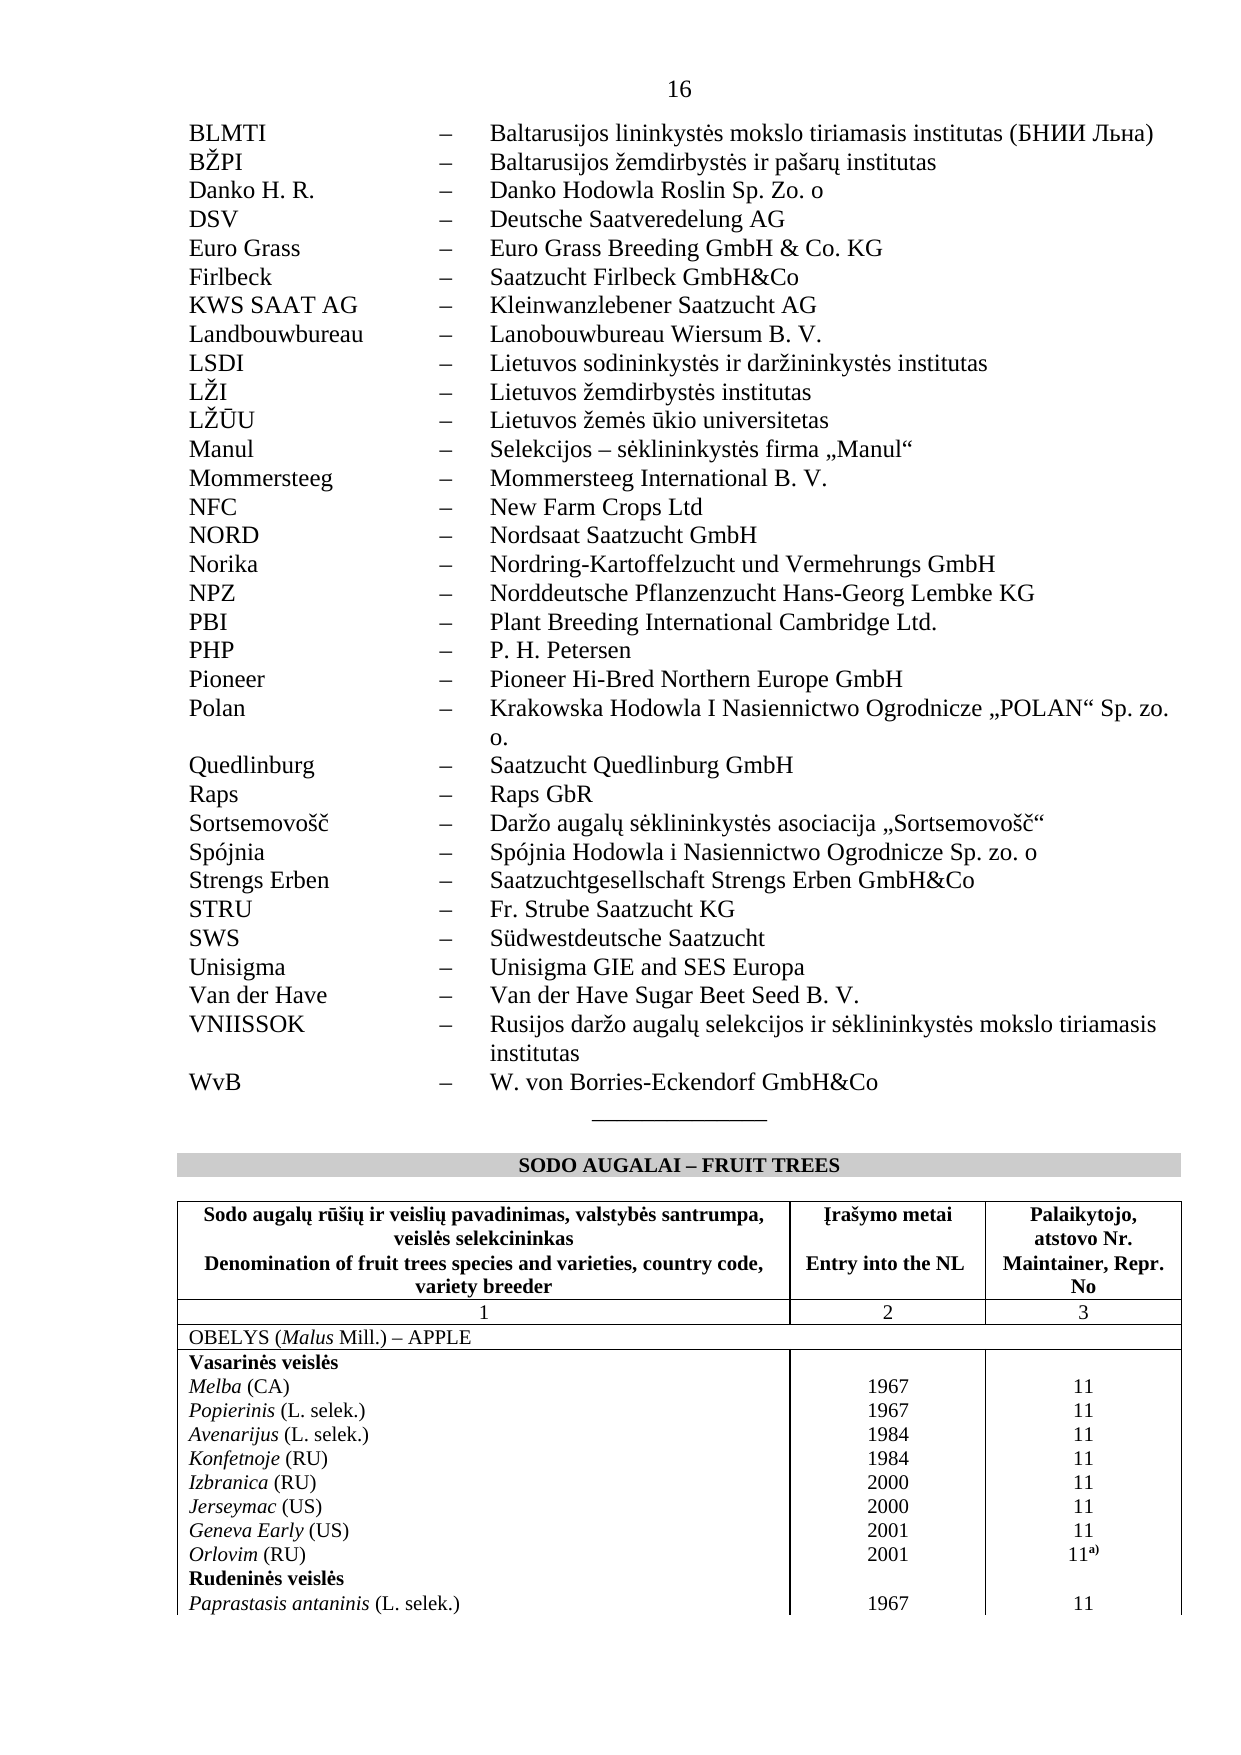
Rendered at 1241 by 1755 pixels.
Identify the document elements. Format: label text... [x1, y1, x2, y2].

table_cell – [428, 1067, 478, 1096]
table_cell Spójnia [177, 837, 428, 866]
table_cell Izbranica (RU) [178, 1470, 789, 1494]
table_cell Avenarijus (L. selek.) [178, 1422, 789, 1446]
table_cell Unisigma [177, 952, 428, 981]
table_cell 1984 [791, 1422, 985, 1446]
table_cell Lietuvos žemės ūkio universitetas [478, 406, 1181, 434]
table_cell Quedlinburg [177, 751, 428, 779]
table_cell Denomination of fruit trees species and varieties, country code, variety breeder [178, 1250, 789, 1298]
table_cell Įrašymo metai [791, 1202, 985, 1250]
table_cell Norika [177, 549, 428, 578]
table_cell Baltarusijos žemdirbystės ir pašarų institutas [478, 147, 1181, 176]
table_cell – [428, 463, 478, 492]
table_cell Jerseymac (US) [178, 1494, 789, 1518]
table_cell Sodo augalų rūšių ir veislių pavadinimas, valstybės santrumpa, veislės selekcininkas [178, 1202, 789, 1250]
table_cell Nordring-Kartoffelzucht und Vermehrungs GmbH [478, 549, 1181, 578]
table_cell STRU [177, 894, 428, 923]
table_cell – [428, 808, 478, 837]
table_cell – [428, 434, 478, 463]
table_cell Strengs Erben [177, 866, 428, 894]
table_cell 2 [791, 1300, 985, 1324]
table_cell 2000 [791, 1470, 985, 1494]
table_cell LŽŪU [177, 406, 428, 434]
table_cell – [428, 406, 478, 434]
table_cell – [428, 147, 478, 176]
table_cell – [428, 837, 478, 866]
table_cell PBI [177, 607, 428, 636]
table_cell – [428, 866, 478, 894]
table_cell 1967 [791, 1374, 985, 1398]
table_cell LSDI [177, 348, 428, 377]
table_cell Norddeutsche Pflanzenzucht Hans-Georg Lembke KG [478, 578, 1181, 607]
table_cell Deutsche Saatveredelung AG [478, 204, 1181, 233]
table_cell – [428, 607, 478, 636]
table_header SODO AUGALAI – FRUIT TREES [177, 1153, 1181, 1177]
table_cell Danko Hodowla Roslin Sp. Zo. o [478, 176, 1181, 204]
table_cell 2000 [791, 1494, 985, 1518]
table_cell – [428, 521, 478, 549]
table_cell Saatzucht Quedlinburg GmbH [478, 751, 1181, 779]
table_cell – [428, 549, 478, 578]
table_cell Popierinis (L. selek.) [178, 1398, 789, 1422]
table_cell Plant Breeding International Cambridge Ltd. [478, 607, 1181, 636]
table_cell – [428, 291, 478, 319]
table_cell Pioneer Hi-Bred Northern Europe GmbH [478, 664, 1181, 693]
table_cell Euro Grass Breeding GmbH & Co. KG [478, 233, 1181, 262]
table_cell Van der Have [177, 981, 428, 1009]
table_cell Rudeninės veislės [178, 1566, 789, 1590]
table_cell Palaikytojo, atstovo Nr. [986, 1202, 1181, 1250]
table_cell 11 [986, 1590, 1181, 1614]
table_cell 1967 [791, 1590, 985, 1614]
table_cell 11 [986, 1518, 1181, 1542]
table_cell – [428, 377, 478, 406]
table_cell Euro Grass [177, 233, 428, 262]
table_cell – [428, 923, 478, 952]
table_cell – [428, 952, 478, 981]
table_cell Spójnia Hodowla i Nasiennictwo Ogrodnicze Sp. zo. o [478, 837, 1181, 866]
table_cell – [428, 981, 478, 1009]
table_cell Sortsemovošč [177, 808, 428, 837]
table_cell – [428, 118, 478, 147]
table_cell Unisigma GIE and SES Europa [478, 952, 1181, 981]
table_cell Raps GbR [478, 779, 1181, 808]
table_cell – [428, 233, 478, 262]
table_cell 2001 [791, 1542, 985, 1566]
table_cell Van der Have Sugar Beet Seed B. V. [478, 981, 1181, 1009]
table_cell Selekcijos – sėklininkystės firma „Manul“ [478, 434, 1181, 463]
table_cell Maintainer, Repr. No [986, 1250, 1181, 1298]
table_cell Saatzucht Firlbeck GmbH&Co [478, 262, 1181, 291]
table_cell – [428, 779, 478, 808]
table_cell – [428, 894, 478, 923]
table_cell – [428, 1009, 478, 1067]
table_cell Entry into the NL [791, 1250, 985, 1298]
table_cell NFC [177, 492, 428, 521]
table_cell OBELYS (Malus Mill.) – APPLE [178, 1325, 1181, 1349]
table_cell 11a) [986, 1542, 1181, 1566]
table_cell W. von Borries-Eckendorf GmbH&Co [478, 1067, 1181, 1096]
table_cell Baltarusijos lininkystės mokslo tiriamasis institutas (БНИИ Льна) [478, 118, 1181, 147]
table_cell [986, 1350, 1181, 1374]
table_cell 11 [986, 1422, 1181, 1446]
table_cell VNIISSOK [177, 1009, 428, 1067]
table_cell – [428, 204, 478, 233]
table_cell – [428, 578, 478, 607]
table_cell Kleinwanzlebener Saatzucht AG [478, 291, 1181, 319]
table_cell Geneva Early (US) [178, 1518, 789, 1542]
table_cell New Farm Crops Ltd [478, 492, 1181, 521]
table_cell Lietuvos sodininkystės ir daržininkystės institutas [478, 348, 1181, 377]
table_cell 3 [986, 1300, 1181, 1324]
table_cell Lietuvos žemdirbystės institutas [478, 377, 1181, 406]
table_cell Konfetnoje (RU) [178, 1446, 789, 1470]
table_cell Paprastasis antaninis (L. selek.) [178, 1590, 789, 1614]
table_cell – [428, 751, 478, 779]
table_cell [986, 1566, 1181, 1590]
table_cell Pioneer [177, 664, 428, 693]
table_cell – [428, 176, 478, 204]
table_cell Lanobouwbureau Wiersum B. V. [478, 319, 1181, 348]
table_cell 2001 [791, 1518, 985, 1542]
table_cell NORD [177, 521, 428, 549]
table_cell KWS SAAT AG [177, 291, 428, 319]
text ______________ [177, 1096, 1181, 1124]
table_cell 11 [986, 1494, 1181, 1518]
table_cell – [428, 636, 478, 664]
table_cell Krakowska Hodowla I Nasiennictwo Ogrodnicze „POLAN“ Sp. zo. o. [478, 693, 1181, 751]
table_cell Daržo augalų sėklininkystės asociacija „Sortsemovošč“ [478, 808, 1181, 837]
table_cell 11 [986, 1374, 1181, 1398]
table_cell – [428, 693, 478, 751]
table_cell [791, 1350, 985, 1374]
table_cell – [428, 319, 478, 348]
table_cell 1967 [791, 1398, 985, 1422]
table_cell NPZ [177, 578, 428, 607]
table_cell – [428, 492, 478, 521]
table_cell DSV [177, 204, 428, 233]
table_cell – [428, 262, 478, 291]
table_cell Saatzuchtgesellschaft Strengs Erben GmbH&Co [478, 866, 1181, 894]
table_cell 1984 [791, 1446, 985, 1470]
table_cell Südwestdeutsche Saatzucht [478, 923, 1181, 952]
table_cell – [428, 664, 478, 693]
table_cell Mommersteeg [177, 463, 428, 492]
table_cell Orlovim (RU) [178, 1542, 789, 1566]
table_cell 1 [178, 1300, 789, 1324]
table_cell PHP [177, 636, 428, 664]
table_cell Melba (CA) [178, 1374, 789, 1398]
table_cell Fr. Strube Saatzucht KG [478, 894, 1181, 923]
table_cell [791, 1566, 985, 1590]
table_cell Polan [177, 693, 428, 751]
table_cell SWS [177, 923, 428, 952]
table_cell P. H. Petersen [478, 636, 1181, 664]
table_cell Raps [177, 779, 428, 808]
table_cell 11 [986, 1446, 1181, 1470]
table_cell Manul [177, 434, 428, 463]
table_cell Nordsaat Saatzucht GmbH [478, 521, 1181, 549]
table_cell Landbouwbureau [177, 319, 428, 348]
table_cell 11 [986, 1398, 1181, 1422]
table_cell [177, 1177, 1181, 1201]
table_cell LŽI [177, 377, 428, 406]
table_cell Firlbeck [177, 262, 428, 291]
table_cell Vasarinės veislės [178, 1350, 789, 1374]
table_cell WvB [177, 1067, 428, 1096]
table_cell Danko H. R. [177, 176, 428, 204]
table_cell BŽPI [177, 147, 428, 176]
table_cell BLMTI [177, 118, 428, 147]
table_cell 11 [986, 1470, 1181, 1494]
table_cell Mommersteeg International B. V. [478, 463, 1181, 492]
table_cell Rusijos daržo augalų selekcijos ir sėklininkystės mokslo tiriamasis institutas [478, 1009, 1181, 1067]
table_cell – [428, 348, 478, 377]
